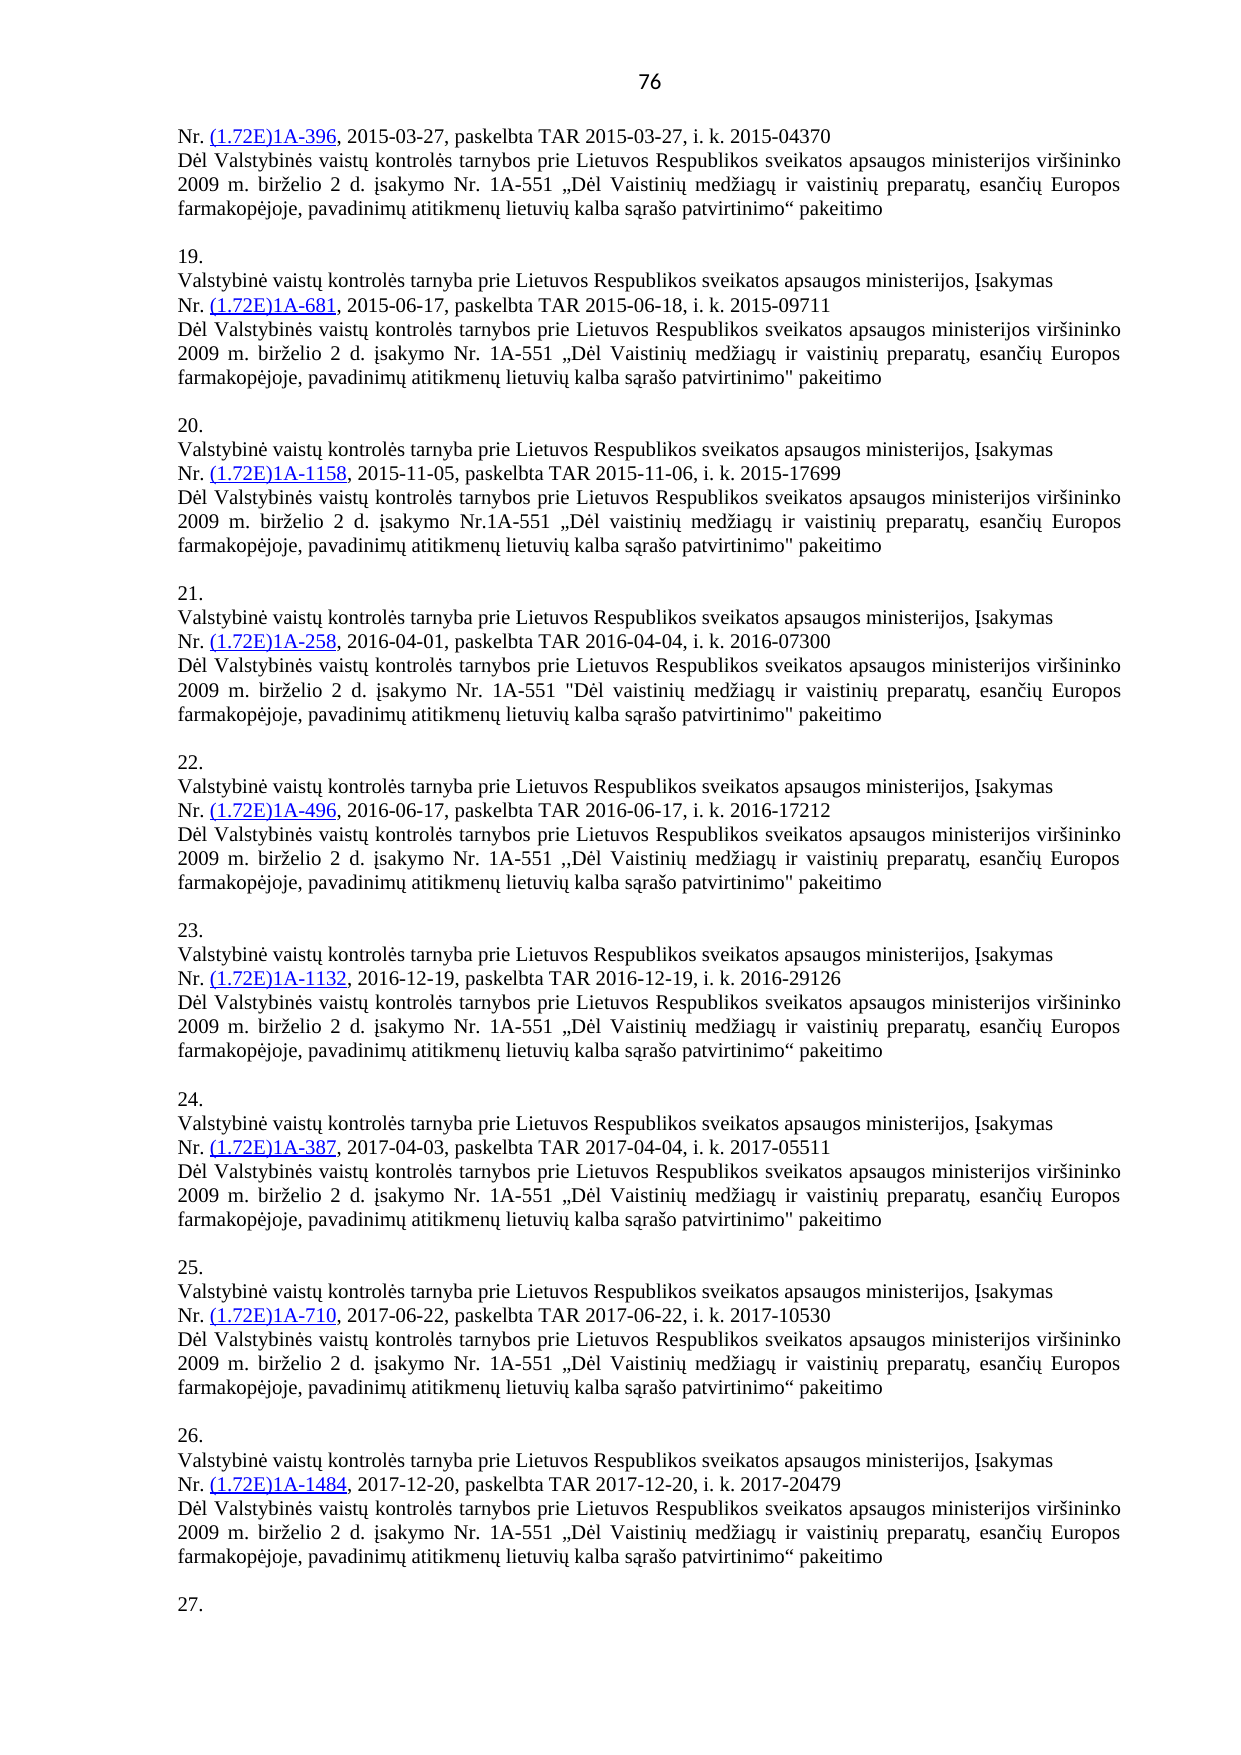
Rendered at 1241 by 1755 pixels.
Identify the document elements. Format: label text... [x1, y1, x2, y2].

text Dėl Valstybinės vaistų kontrolės tarnybos prie Lietuvos Respublikos sveikatos apsaugos ministerijos viršininko 2009 m. birželio 2 d. įsakymo Nr. 1A-551 „Dėl Vaistinių medžiagų ir vaistinių preparatų, esančių Europos farmakopėjoje, pavadinimų atitikmenų lietuvių kalba sąrašo patvirtinimo“ pakeitimo [177, 990, 1122, 1062]
text Dėl Valstybinės vaistų kontrolės tarnybos prie Lietuvos Respublikos sveikatos apsaugos ministerijos viršininko 2009 m. birželio 2 d. įsakymo Nr. 1A-551 „Dėl Vaistinių medžiagų ir vaistinių preparatų, esančių Europos farmakopėjoje, pavadinimų atitikmenų lietuvių kalba sąrašo patvirtinimo" pakeitimo [177, 1159, 1122, 1231]
text 24. [177, 1087, 1122, 1111]
text Valstybinė vaistų kontrolės tarnyba prie Lietuvos Respublikos sveikatos apsaugos ministerijos, Įsakymas [177, 1279, 1122, 1303]
text Nr. (1.72E)1A-387, 2017-04-03, paskelbta TAR 2017-04-04, i. k. 2017-05511 [177, 1135, 1122, 1159]
text 21. [177, 581, 1122, 605]
text Valstybinė vaistų kontrolės tarnyba prie Lietuvos Respublikos sveikatos apsaugos ministerijos, Įsakymas [177, 268, 1122, 292]
text Valstybinė vaistų kontrolės tarnyba prie Lietuvos Respublikos sveikatos apsaugos ministerijos, Įsakymas [177, 605, 1122, 629]
text Valstybinė vaistų kontrolės tarnyba prie Lietuvos Respublikos sveikatos apsaugos ministerijos, Įsakymas [177, 1111, 1122, 1135]
text Nr. (1.72E)1A-1132, 2016-12-19, paskelbta TAR 2016-12-19, i. k. 2016-29126 [177, 966, 1122, 990]
text 20. [177, 413, 1122, 437]
text Nr. (1.72E)1A-710, 2017-06-22, paskelbta TAR 2017-06-22, i. k. 2017-10530 [177, 1303, 1122, 1327]
text 25. [177, 1255, 1122, 1279]
text Nr. (1.72E)1A-396, 2015-03-27, paskelbta TAR 2015-03-27, i. k. 2015-04370 [177, 124, 1122, 148]
text 27. [177, 1592, 1122, 1616]
text Dėl Valstybinės vaistų kontrolės tarnybos prie Lietuvos Respublikos sveikatos apsaugos ministerijos viršininko 2009 m. birželio 2 d. įsakymo Nr. 1A-551 „Dėl Vaistinių medžiagų ir vaistinių preparatų, esančių Europos farmakopėjoje, pavadinimų atitikmenų lietuvių kalba sąrašo patvirtinimo“ pakeitimo [177, 1496, 1122, 1568]
text Dėl Valstybinės vaistų kontrolės tarnybos prie Lietuvos Respublikos sveikatos apsaugos ministerijos viršininko 2009 m. birželio 2 d. įsakymo Nr. 1A-551 „Dėl Vaistinių medžiagų ir vaistinių preparatų, esančių Europos farmakopėjoje, pavadinimų atitikmenų lietuvių kalba sąrašo patvirtinimo" pakeitimo [177, 317, 1122, 389]
text Valstybinė vaistų kontrolės tarnyba prie Lietuvos Respublikos sveikatos apsaugos ministerijos, Įsakymas [177, 774, 1122, 798]
text Valstybinė vaistų kontrolės tarnyba prie Lietuvos Respublikos sveikatos apsaugos ministerijos, Įsakymas [177, 942, 1122, 966]
text 19. [177, 244, 1122, 268]
text Nr. (1.72E)1A-681, 2015-06-17, paskelbta TAR 2015-06-18, i. k. 2015-09711 [177, 292, 1122, 317]
text Dėl Valstybinės vaistų kontrolės tarnybos prie Lietuvos Respublikos sveikatos apsaugos ministerijos viršininko 2009 m. birželio 2 d. įsakymo Nr. 1A-551 ,,Dėl Vaistinių medžiagų ir vaistinių preparatų, esančių Europos farmakopėjoje, pavadinimų atitikmenų lietuvių kalba sąrašo patvirtinimo" pakeitimo [177, 822, 1122, 894]
text Dėl Valstybinės vaistų kontrolės tarnybos prie Lietuvos Respublikos sveikatos apsaugos ministerijos viršininko 2009 m. birželio 2 d. įsakymo Nr. 1A-551 "Dėl vaistinių medžiagų ir vaistinių preparatų, esančių Europos farmakopėjoje, pavadinimų atitikmenų lietuvių kalba sąrašo patvirtinimo" pakeitimo [177, 653, 1122, 726]
text 22. [177, 750, 1122, 774]
text 26. [177, 1423, 1122, 1447]
text Dėl Valstybinės vaistų kontrolės tarnybos prie Lietuvos Respublikos sveikatos apsaugos ministerijos viršininko 2009 m. birželio 2 d. įsakymo Nr. 1A-551 „Dėl Vaistinių medžiagų ir vaistinių preparatų, esančių Europos farmakopėjoje, pavadinimų atitikmenų lietuvių kalba sąrašo patvirtinimo“ pakeitimo [177, 1327, 1122, 1399]
text Dėl Valstybinės vaistų kontrolės tarnybos prie Lietuvos Respublikos sveikatos apsaugos ministerijos viršininko 2009 m. birželio 2 d. įsakymo Nr.1A-551 „Dėl vaistinių medžiagų ir vaistinių preparatų, esančių Europos farmakopėjoje, pavadinimų atitikmenų lietuvių kalba sąrašo patvirtinimo" pakeitimo [177, 485, 1122, 557]
text Valstybinė vaistų kontrolės tarnyba prie Lietuvos Respublikos sveikatos apsaugos ministerijos, Įsakymas [177, 1447, 1122, 1472]
text Nr. (1.72E)1A-1484, 2017-12-20, paskelbta TAR 2017-12-20, i. k. 2017-20479 [177, 1472, 1122, 1496]
text Nr. (1.72E)1A-258, 2016-04-01, paskelbta TAR 2016-04-04, i. k. 2016-07300 [177, 629, 1122, 653]
text Dėl Valstybinės vaistų kontrolės tarnybos prie Lietuvos Respublikos sveikatos apsaugos ministerijos viršininko 2009 m. birželio 2 d. įsakymo Nr. 1A-551 „Dėl Vaistinių medžiagų ir vaistinių preparatų, esančių Europos farmakopėjoje, pavadinimų atitikmenų lietuvių kalba sąrašo patvirtinimo“ pakeitimo [177, 148, 1122, 220]
text 23. [177, 918, 1122, 942]
text Valstybinė vaistų kontrolės tarnyba prie Lietuvos Respublikos sveikatos apsaugos ministerijos, Įsakymas [177, 437, 1122, 461]
text Nr. (1.72E)1A-1158, 2015-11-05, paskelbta TAR 2015-11-06, i. k. 2015-17699 [177, 461, 1122, 485]
text Nr. (1.72E)1A-496, 2016-06-17, paskelbta TAR 2016-06-17, i. k. 2016-17212 [177, 798, 1122, 822]
